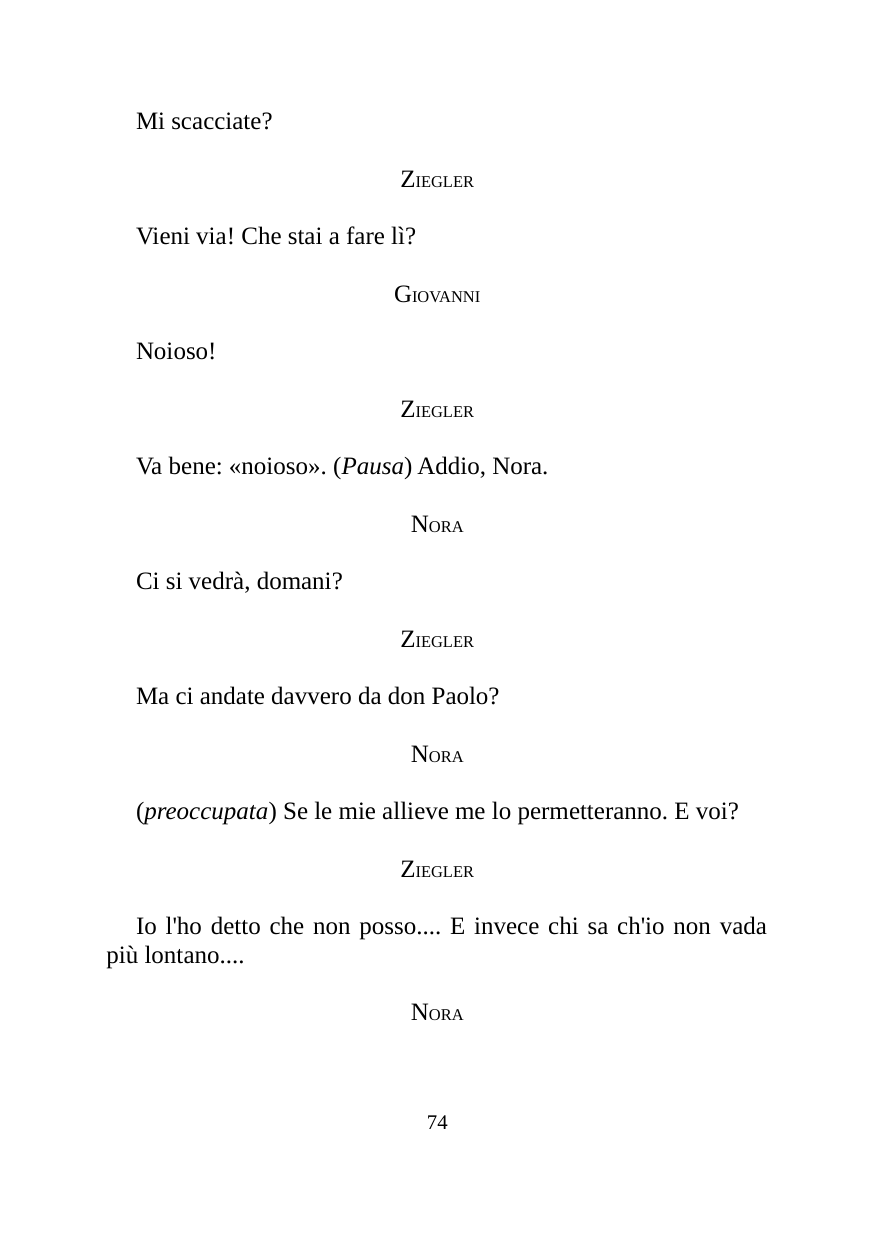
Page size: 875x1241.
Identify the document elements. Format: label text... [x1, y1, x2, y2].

text Giovanni [106, 279, 768, 307]
text Nora [106, 997, 768, 1026]
text Noioso! [106, 336, 768, 365]
text Va bene: «noioso». (Pausa) Addio, Nora. [106, 451, 768, 480]
text Ma ci andate davvero da don Paolo? [106, 681, 768, 710]
text Ziegler [106, 164, 768, 192]
text Ci si vedrà, domani? [106, 566, 768, 595]
text Ziegler [106, 624, 768, 652]
text Nora [106, 739, 768, 767]
text Nora [106, 509, 768, 537]
text (preoccupata) Se le mie allieve me lo permetteranno. E voi? [106, 796, 768, 825]
text Io l'ho detto che non posso.... E invece chi sa ch'io non vada più lontano.... [106, 911, 768, 969]
text Vieni via! Che stai a fare lì? [106, 221, 768, 250]
text Mi scacciate? [106, 106, 768, 135]
text Ziegler [106, 854, 768, 882]
text Ziegler [106, 394, 768, 422]
